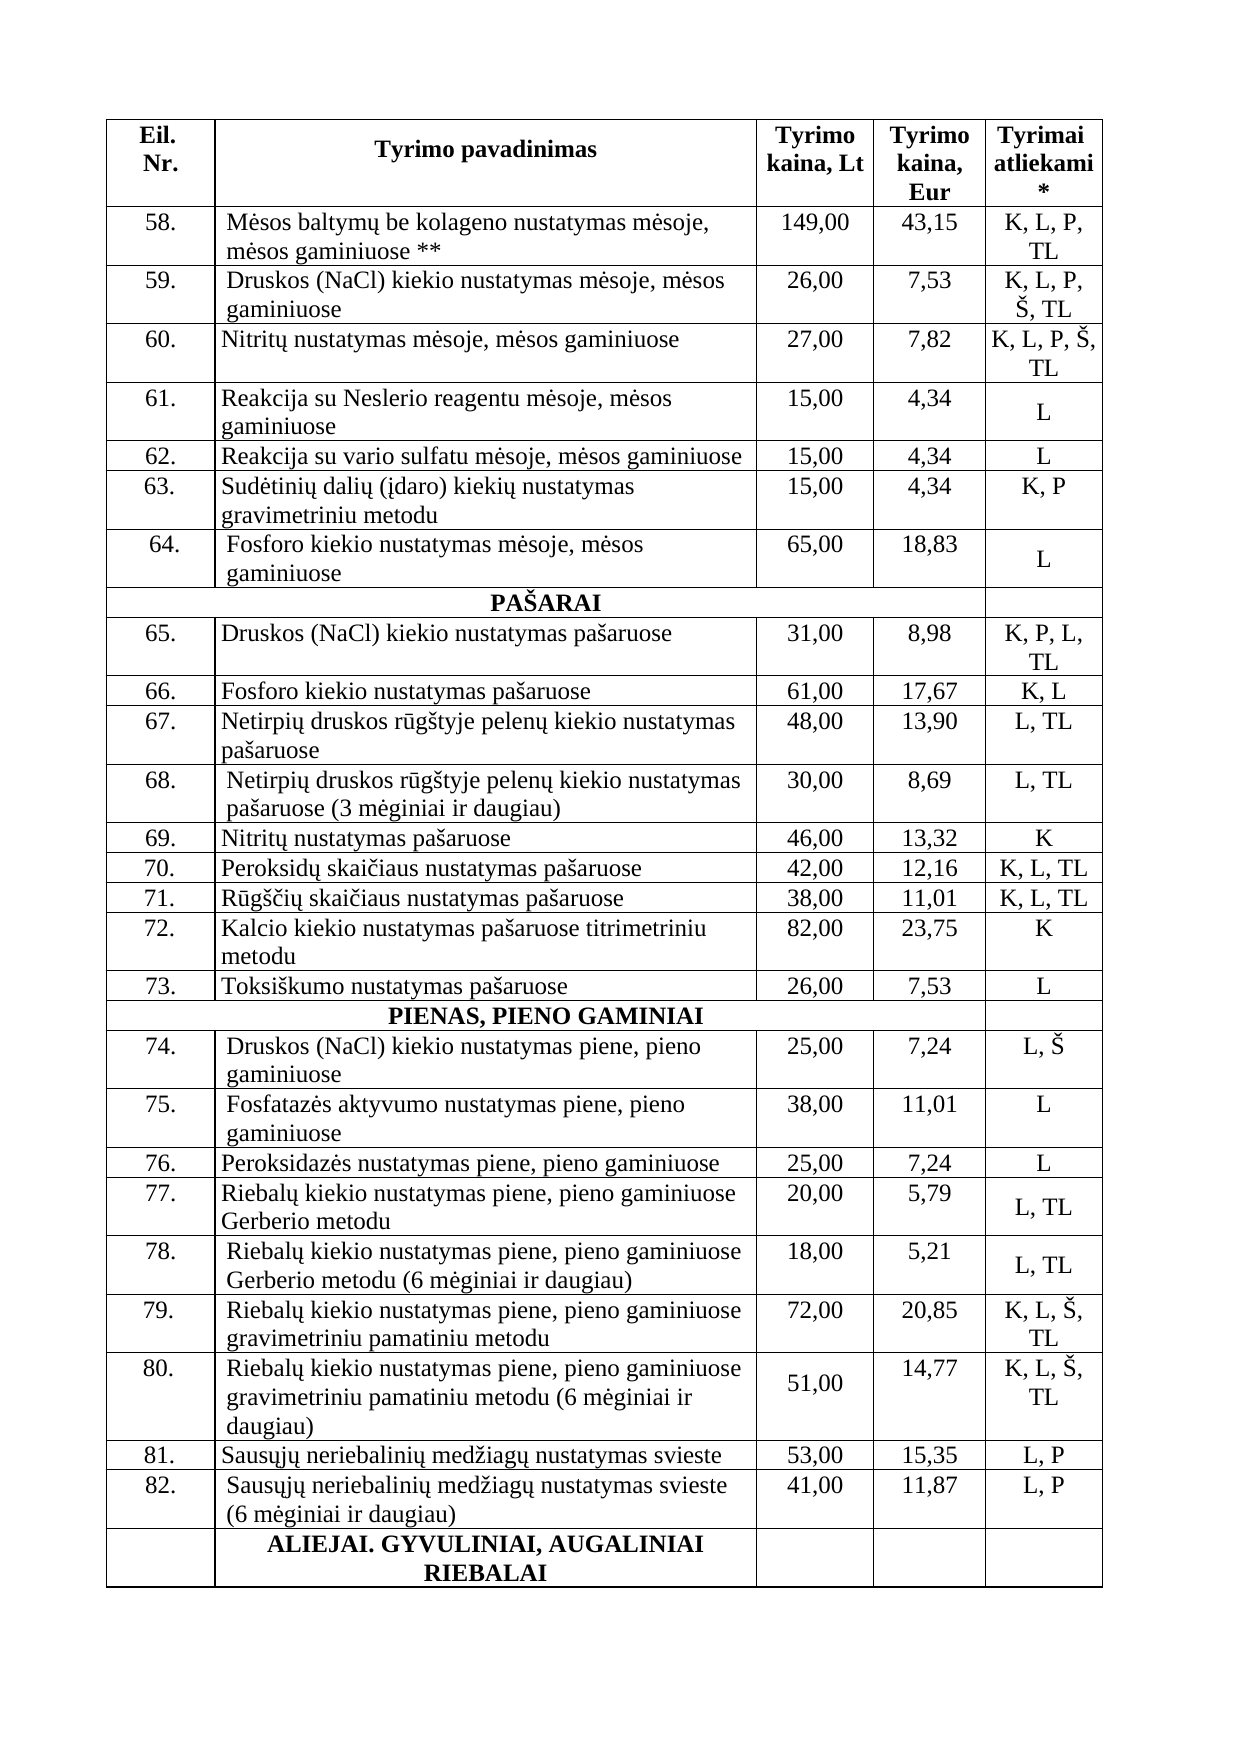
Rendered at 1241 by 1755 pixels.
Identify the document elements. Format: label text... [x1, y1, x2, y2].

table_cell Mėsos baltymų be kolageno nustatymas mėsoje, mėsos gaminiuose ** [216, 207, 756, 264]
table_cell [874, 1529, 985, 1586]
table_cell K, L, P, TL [986, 207, 1102, 264]
table_cell 20,00 [757, 1178, 873, 1235]
table_cell K, L, Š, TL [986, 1295, 1102, 1352]
table_cell Sausųjų neriebalinių medžiagų nustatymas svieste [216, 1441, 756, 1469]
table_cell L [986, 1148, 1102, 1177]
table_cell 11,01 [874, 883, 985, 912]
table_cell [986, 1001, 1102, 1030]
table_cell 72,00 [757, 1295, 873, 1352]
table_header Tyrimo kaina, Lt [757, 120, 873, 206]
table_cell 82. [107, 1470, 214, 1528]
table_cell Riebalų kiekio nustatymas piene, pieno gaminiuose gravimetriniu pamatiniu metodu (6 mėginiai ir daugiau) [216, 1353, 756, 1439]
table_cell 15,00 [757, 441, 873, 470]
table_cell Nitritų nustatymas pašaruose [216, 823, 756, 852]
table_cell 15,35 [874, 1441, 985, 1469]
table_cell [757, 1529, 873, 1586]
table_cell ALIEJAI. GYVULINIAI, AUGALINIAI RIEBALAI [216, 1529, 756, 1586]
table_cell 4,34 [874, 441, 985, 470]
table_cell Riebalų kiekio nustatymas piene, pieno gaminiuose Gerberio metodu (6 mėginiai ir daugiau) [216, 1236, 756, 1294]
table_cell 41,00 [757, 1470, 873, 1528]
table_header Tyrimai atliekami* [986, 120, 1102, 206]
table_cell K [986, 913, 1102, 970]
table_cell 7,24 [874, 1148, 985, 1177]
table_cell Druskos (NaCl) kiekio nustatymas mėsoje, mėsos gaminiuose [216, 266, 756, 323]
table_cell 61. [107, 383, 214, 440]
table_cell Riebalų kiekio nustatymas piene, pieno gaminiuose gravimetriniu pamatiniu metodu [216, 1295, 756, 1352]
table_cell 7,53 [874, 971, 985, 1000]
table_cell 11,01 [874, 1089, 985, 1147]
table_cell Sudėtinių dalių (įdaro) kiekių nustatymas gravimetriniu metodu [216, 471, 756, 528]
table_cell 71. [107, 883, 214, 912]
table_cell 30,00 [757, 765, 873, 822]
table_cell L [986, 383, 1102, 440]
table_cell 65,00 [757, 530, 873, 587]
table_cell 78. [107, 1236, 214, 1294]
table_cell K [986, 823, 1102, 852]
table_cell 12,16 [874, 853, 985, 882]
table_cell 59. [107, 266, 214, 323]
table_cell 65. [107, 618, 214, 675]
table_cell 67. [107, 706, 214, 764]
table_cell 42,00 [757, 853, 873, 882]
table_cell K, L [986, 676, 1102, 705]
table_cell 63. [107, 471, 214, 528]
table_cell L, Š [986, 1031, 1102, 1088]
table_cell 5,79 [874, 1178, 985, 1235]
table_cell 81. [107, 1441, 214, 1469]
table_cell K, L, TL [986, 853, 1102, 882]
table_cell 8,98 [874, 618, 985, 675]
table_cell 18,00 [757, 1236, 873, 1294]
table_cell 15,00 [757, 471, 873, 528]
table_cell Druskos (NaCl) kiekio nustatymas pašaruose [216, 618, 756, 675]
table_cell 68. [107, 765, 214, 822]
table_cell 149,00 [757, 207, 873, 264]
table_cell K, P, L, TL [986, 618, 1102, 675]
table_cell 77. [107, 1178, 214, 1235]
table_cell Toksiškumo nustatymas pašaruose [216, 971, 756, 1000]
table_cell 15,00 [757, 383, 873, 440]
table_cell 7,24 [874, 1031, 985, 1088]
table_cell 17,67 [874, 676, 985, 705]
table_cell 53,00 [757, 1441, 873, 1469]
table_cell 60. [107, 324, 214, 382]
table_cell 26,00 [757, 971, 873, 1000]
table_cell Sausųjų neriebalinių medžiagų nustatymas svieste (6 mėginiai ir daugiau) [216, 1470, 756, 1528]
table_cell [986, 1529, 1102, 1586]
table_cell L, TL [986, 706, 1102, 764]
table_cell K, L, TL [986, 883, 1102, 912]
table_cell 25,00 [757, 1031, 873, 1088]
table_cell 11,87 [874, 1470, 985, 1528]
table_cell K, L, P, Š, TL [986, 324, 1102, 382]
table_cell L, P [986, 1470, 1102, 1528]
table_cell Nitritų nustatymas mėsoje, mėsos gaminiuose [216, 324, 756, 382]
table_cell 48,00 [757, 706, 873, 764]
table_cell L, TL [986, 1236, 1102, 1294]
table_cell 61,00 [757, 676, 873, 705]
table_cell 38,00 [757, 1089, 873, 1147]
table_cell 26,00 [757, 266, 873, 323]
table_cell Druskos (NaCl) kiekio nustatymas piene, pieno gaminiuose [216, 1031, 756, 1088]
table_cell 38,00 [757, 883, 873, 912]
table_cell L [986, 1089, 1102, 1147]
table_cell [986, 588, 1102, 617]
table_cell Rūgščių skaičiaus nustatymas pašaruose [216, 883, 756, 912]
table_cell L, P [986, 1441, 1102, 1469]
table_cell [107, 1529, 214, 1586]
table_cell 58. [107, 207, 214, 264]
table_cell 7,53 [874, 266, 985, 323]
table_cell 51,00 [757, 1353, 873, 1439]
table_cell L, TL [986, 1178, 1102, 1235]
table_cell PAŠARAI [107, 588, 985, 617]
table_cell Netirpių druskos rūgštyje pelenų kiekio nustatymas pašaruose (3 mėginiai ir daugiau) [216, 765, 756, 822]
table_cell 72. [107, 913, 214, 970]
table_cell 75. [107, 1089, 214, 1147]
table_cell L [986, 971, 1102, 1000]
table_cell Peroksidazės nustatymas piene, pieno gaminiuose [216, 1148, 756, 1177]
table_cell 80. [107, 1353, 214, 1439]
table_cell 64. [107, 530, 214, 587]
table_cell Netirpių druskos rūgštyje pelenų kiekio nustatymas pašaruose [216, 706, 756, 764]
table_cell 13,90 [874, 706, 985, 764]
table_cell Fosforo kiekio nustatymas pašaruose [216, 676, 756, 705]
table_cell 27,00 [757, 324, 873, 382]
table_cell 69. [107, 823, 214, 852]
table_cell 31,00 [757, 618, 873, 675]
table_cell Pienas, pieno GAminiai [107, 1001, 985, 1030]
table_cell 4,34 [874, 471, 985, 528]
table_cell Reakcija su vario sulfatu mėsoje, mėsos gaminiuose [216, 441, 756, 470]
table_cell 5,21 [874, 1236, 985, 1294]
table_cell 70. [107, 853, 214, 882]
table_cell Fosfatazės aktyvumo nustatymas piene, pieno gaminiuose [216, 1089, 756, 1147]
table_header Tyrimo kaina, Eur [874, 120, 985, 206]
table_header Eil. Nr. [107, 120, 214, 206]
table_cell 23,75 [874, 913, 985, 970]
table_cell 74. [107, 1031, 214, 1088]
table_cell 18,83 [874, 530, 985, 587]
table_cell 20,85 [874, 1295, 985, 1352]
table_cell 79. [107, 1295, 214, 1352]
table_cell L, TL [986, 765, 1102, 822]
table_cell Riebalų kiekio nustatymas piene, pieno gaminiuose Gerberio metodu [216, 1178, 756, 1235]
table_cell K, L, Š, TL [986, 1353, 1102, 1439]
table_cell 76. [107, 1148, 214, 1177]
table_header Tyrimo pavadinimas [216, 120, 756, 206]
table_cell 73. [107, 971, 214, 1000]
table_cell 8,69 [874, 765, 985, 822]
table_cell 14,77 [874, 1353, 985, 1439]
table_cell 82,00 [757, 913, 873, 970]
table_cell L [986, 530, 1102, 587]
table_cell 13,32 [874, 823, 985, 852]
table_cell Fosforo kiekio nustatymas mėsoje, mėsos gaminiuose [216, 530, 756, 587]
table_cell 25,00 [757, 1148, 873, 1177]
table_cell 46,00 [757, 823, 873, 852]
table_cell Kalcio kiekio nustatymas pašaruose titrimetriniu metodu [216, 913, 756, 970]
table_cell K, P [986, 471, 1102, 528]
table_cell 43,15 [874, 207, 985, 264]
table_cell Peroksidų skaičiaus nustatymas pašaruose [216, 853, 756, 882]
table_cell Reakcija su Neslerio reagentu mėsoje, mėsos gaminiuose [216, 383, 756, 440]
table_cell 4,34 [874, 383, 985, 440]
table_cell 7,82 [874, 324, 985, 382]
table_cell 62. [107, 441, 214, 470]
table_cell K, L, P, Š, TL [986, 266, 1102, 323]
table_cell L [986, 441, 1102, 470]
table_cell 66. [107, 676, 214, 705]
